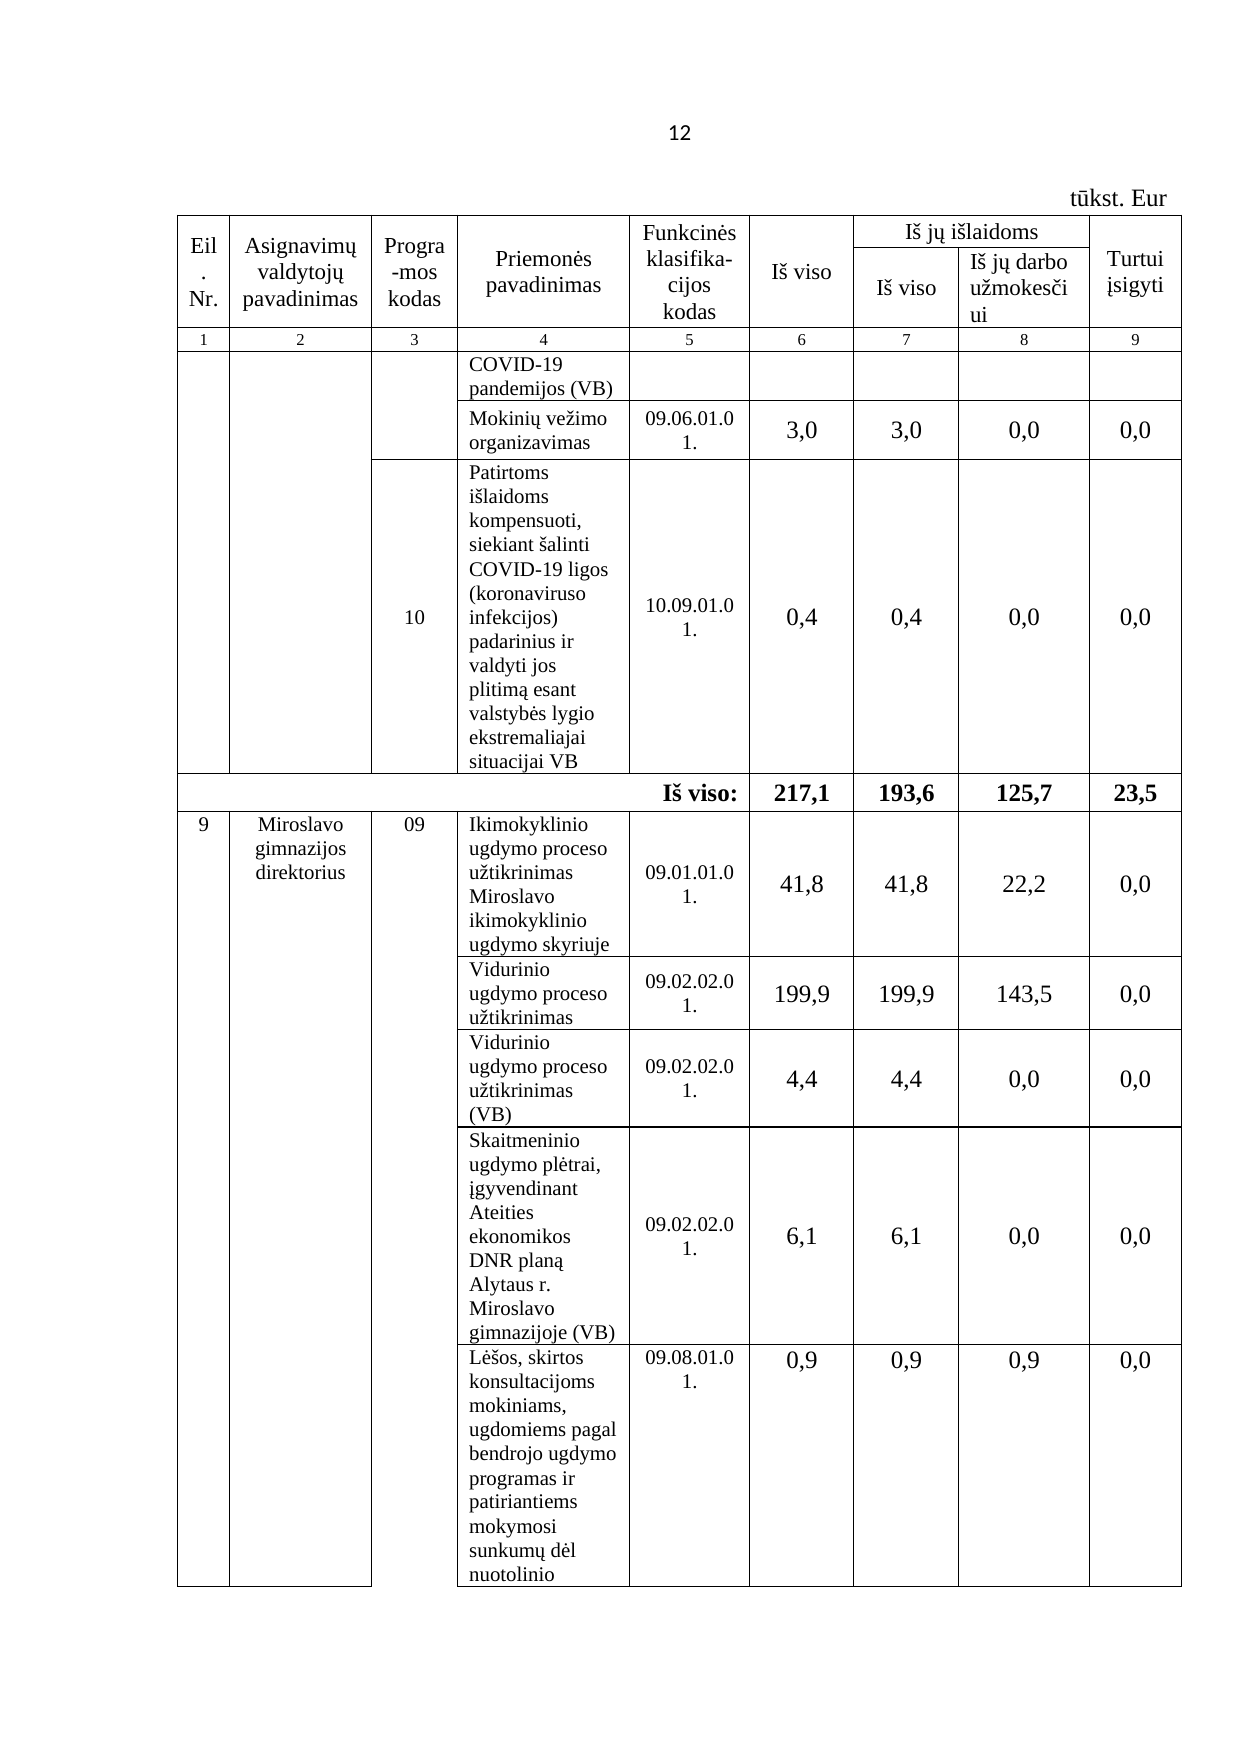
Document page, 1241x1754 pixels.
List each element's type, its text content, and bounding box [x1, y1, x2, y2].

table_cell 0,0 [1090, 1128, 1181, 1344]
table_cell 9 [1090, 328, 1181, 351]
table_cell Iš jų darbo užmokesčiui [959, 248, 1089, 327]
table_cell Asignavimų valdytojų pavadinimas [230, 216, 371, 327]
table_cell 23,5 [1090, 774, 1181, 811]
table_cell 09.08.01.01. [630, 1345, 749, 1586]
table_cell [630, 352, 749, 400]
table_header [371, 180, 458, 214]
table_cell Vidurinio ugdymo proceso užtikrinimas [458, 957, 629, 1029]
table_header [458, 180, 629, 214]
table_cell [178, 352, 229, 773]
table_header [177, 180, 230, 214]
table_cell 4 [458, 328, 629, 351]
table_cell Iš viso [750, 216, 853, 327]
table_header [630, 180, 749, 214]
table_cell 41,8 [750, 812, 853, 956]
table_cell 4,4 [750, 1030, 853, 1126]
table_cell Mokinių vežimo organizavimas [458, 401, 629, 459]
table_cell 6,1 [750, 1128, 853, 1344]
table_cell 9 [178, 812, 229, 1586]
table_cell [959, 352, 1089, 400]
table_cell 8 [959, 328, 1089, 351]
table_cell [230, 352, 371, 773]
table_header tūkst. Eur [959, 180, 1181, 214]
table_cell 22,2 [959, 812, 1089, 956]
table_cell Priemonės pavadinimas [458, 216, 629, 327]
table_cell 2 [230, 328, 371, 351]
table_cell 217,1 [750, 774, 853, 811]
table_cell [1090, 352, 1181, 400]
table_cell 3 [372, 328, 457, 351]
table_cell 125,7 [959, 774, 1089, 811]
table_cell 0,9 [854, 1345, 958, 1586]
table_cell 0,0 [959, 1128, 1089, 1344]
table_cell 199,9 [854, 957, 958, 1029]
table_cell 0,0 [1090, 957, 1181, 1029]
table_cell 0,9 [750, 1345, 853, 1586]
table_cell 10.09.01.01. [630, 460, 749, 773]
table_cell [854, 352, 958, 400]
table_cell 09 [372, 812, 457, 1586]
table_cell 0,0 [1090, 812, 1181, 956]
table_cell Turtui įsigyti [1090, 216, 1181, 327]
table_cell 0,0 [1090, 460, 1181, 773]
table_cell 0,0 [1090, 1030, 1181, 1126]
table_cell 7 [854, 328, 958, 351]
table_cell [372, 352, 457, 459]
table_header [854, 180, 958, 214]
table_cell 4,4 [854, 1030, 958, 1126]
table_cell Iš jų išlaidoms [854, 216, 1089, 247]
table_cell 0,4 [854, 460, 958, 773]
table_cell 0,4 [750, 460, 853, 773]
table_cell Lėšos, skirtos konsultacijoms mokiniams, ugdomiems pagal bendrojo ugdymo programas ir patiriantiems mokymosi sunkumų dėl nuotolinio [458, 1345, 629, 1586]
table_cell 199,9 [750, 957, 853, 1029]
table_cell 09.02.02.01. [630, 957, 749, 1029]
table_cell 5 [630, 328, 749, 351]
table_cell Ikimokyklinio ugdymo proceso užtikrinimas Miroslavo ikimokyklinio ugdymo skyriuje [458, 812, 629, 956]
table_cell 6,1 [854, 1128, 958, 1344]
table_cell Miroslavo gimnazijos direktorius [230, 812, 371, 1586]
table_cell 0,0 [959, 401, 1089, 459]
table_cell 0,0 [1090, 401, 1181, 459]
table_cell 09.01.01.01. [630, 812, 749, 956]
table_cell 193,6 [854, 774, 958, 811]
table_cell 1 [178, 328, 229, 351]
table_cell 3,0 [854, 401, 958, 459]
table_cell 0,9 [959, 1345, 1089, 1586]
table_cell Skaitmeninio ugdymo plėtrai, įgyvendinant Ateities ekonomikos DNR planą Alytaus r. Miroslavo gimnazijoje (VB) [458, 1128, 629, 1344]
table_cell 09.02.02.01. [630, 1128, 749, 1344]
table_cell 6 [750, 328, 853, 351]
table_header [230, 180, 371, 214]
table_cell 143,5 [959, 957, 1089, 1029]
table_cell 0,0 [959, 460, 1089, 773]
table_cell [750, 352, 853, 400]
table_cell COVID-19 pandemijos (VB) [458, 352, 629, 400]
table_cell Iš viso: [178, 774, 749, 811]
table_cell 09.02.02.01. [630, 1030, 749, 1126]
table_cell 10 [372, 460, 457, 773]
table_cell Patirtoms išlaidoms kompensuoti, siekiant šalinti COVID-19 ligos (koronaviruso infekcijos) padarinius ir valdyti jos plitimą esant valstybės lygio ekstremaliajai situacijai VB [458, 460, 629, 773]
table_cell 0,0 [1090, 1345, 1181, 1586]
table_cell 3,0 [750, 401, 853, 459]
table_cell Eil. Nr. [178, 216, 229, 327]
table_cell 0,0 [959, 1030, 1089, 1126]
table_cell Progra-mos kodas [372, 216, 457, 327]
table_cell 41,8 [854, 812, 958, 956]
table_cell 09.06.01.01. [630, 401, 749, 459]
table_cell Funkcinės klasifika-cijos kodas [630, 216, 749, 327]
table_cell Iš viso [854, 248, 958, 327]
table_cell Vidurinio ugdymo proceso užtikrinimas (VB) [458, 1030, 629, 1126]
table_header [749, 180, 854, 214]
